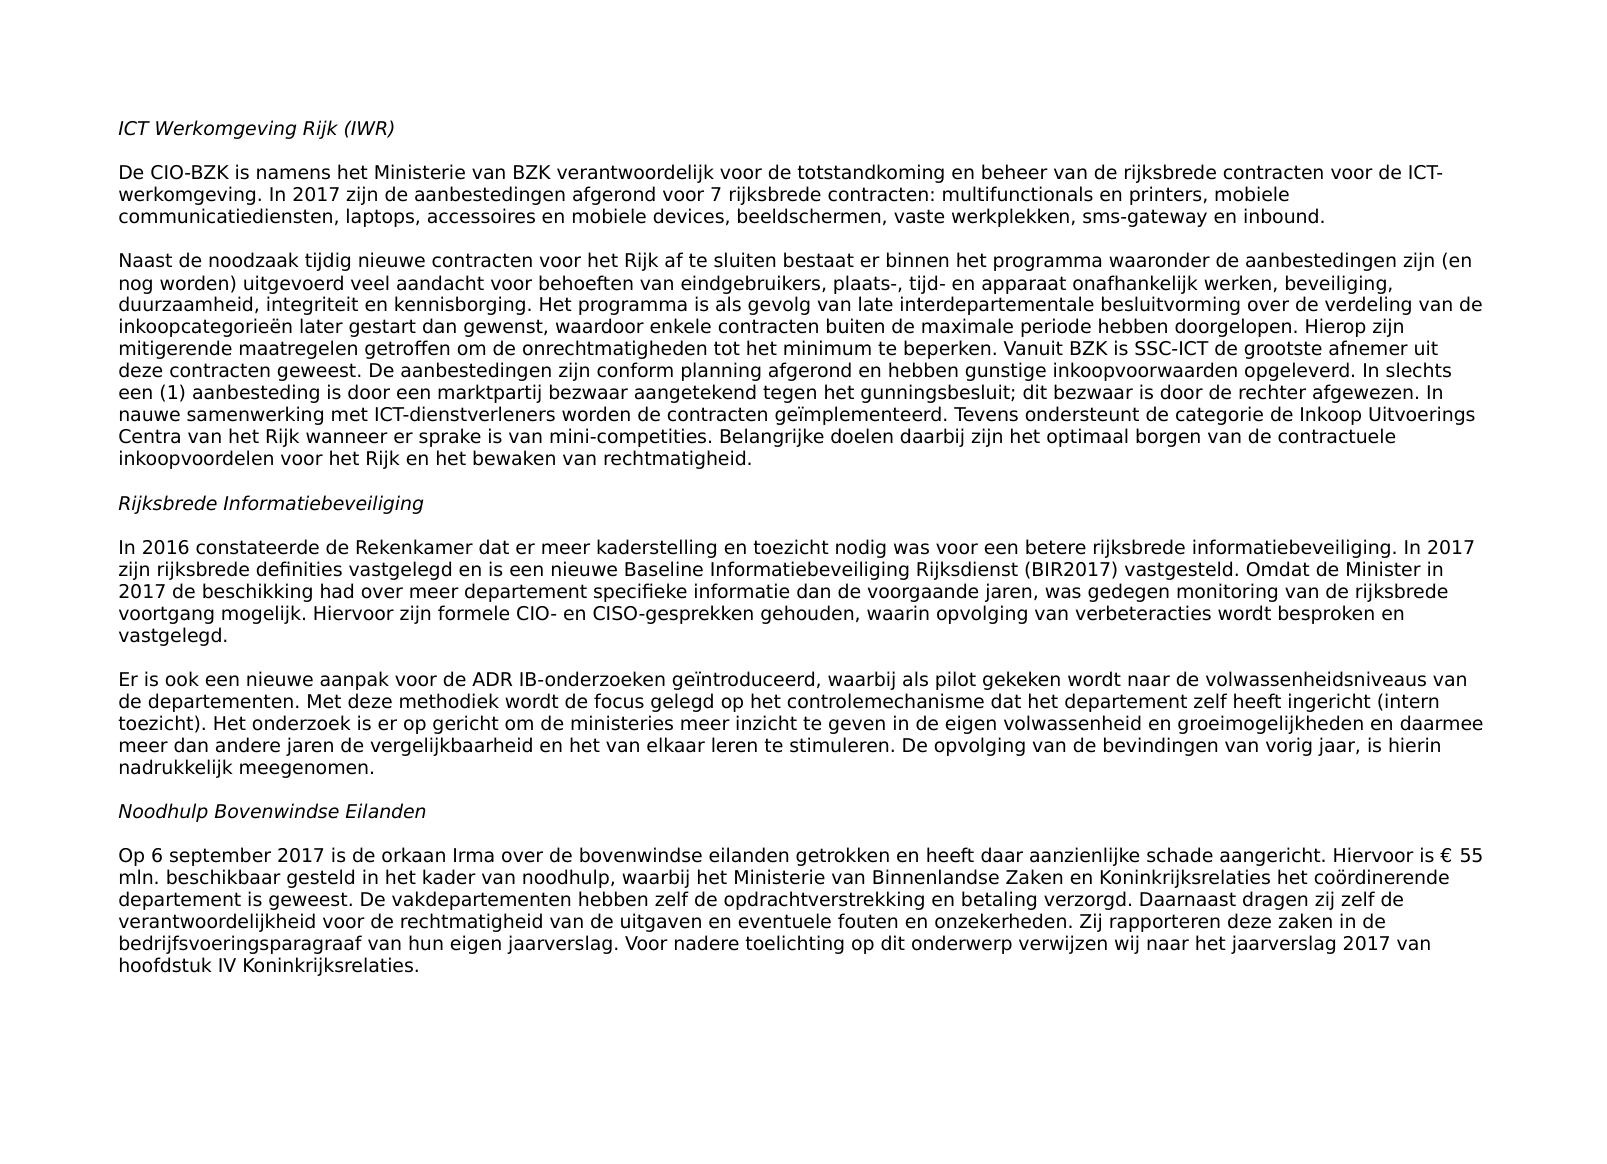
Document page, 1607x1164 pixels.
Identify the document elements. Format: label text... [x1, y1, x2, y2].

text Op 6 september 2017 is de orkaan Irma over de bovenwindse eilanden getrokken en heeft daar aanzienlijke schade aangericht. Hiervoor is € 55 mln. beschikbaar gesteld in het kader van noodhulp, waarbij het Ministerie van Binnenlandse Zaken en Koninkrijksrelaties het coördinerende departement is geweest. De vakdepartementen hebben zelf de opdrachtverstrekking en betaling verzorgd. Daarnaast dragen zij zelf de verantwoordelijkheid voor de rechtmatigheid van de uitgaven en eventuele fouten en onzekerheden. Zij rapporteren deze zaken in de bedrijfsvoeringsparagraaf van hun eigen jaarverslag. Voor nadere toelichting op dit onderwerp verwijzen wij naar het jaarverslag 2017 van hoofdstuk IV Koninkrijksrelaties. [118, 845, 1488, 977]
subtitle Rijksbrede Informatiebeveiliging [118, 492, 1488, 514]
subtitle ICT Werkomgeving Rijk (IWR) [118, 118, 1488, 140]
text Er is ook een nieuwe aanpak voor de ADR IB-onderzoeken geïntroduceerd, waarbij als pilot gekeken wordt naar de volwassenheidsniveaus van de departementen. Met deze methodiek wordt de focus gelegd op het controlemechanisme dat het departement zelf heeft ingericht (intern toezicht). Het onderzoek is er op gericht om de ministeries meer inzicht te geven in de eigen volwassenheid en groeimogelijkheden en daarmee meer dan andere jaren de vergelijkbaarheid en het van elkaar leren te stimuleren. De opvolging van de bevindingen van vorig jaar, is hierin nadrukkelijk meegenomen. [118, 669, 1488, 778]
text Naast de noodzaak tijdig nieuwe contracten voor het Rijk af te sluiten bestaat er binnen het programma waaronder de aanbestedingen zijn (en nog worden) uitgevoerd veel aandacht voor behoeften van eindgebruikers, plaats-, tijd- en apparaat onafhankelijk werken, beveiliging, duurzaamheid, integriteit en kennisborging. Het programma is als gevolg van late interdepartementale besluitvorming over de verdeling van de inkoopcategorieën later gestart dan gewenst, waardoor enkele contracten buiten de maximale periode hebben doorgelopen. Hierop zijn mitigerende maatregelen getroffen om de onrechtmatigheden tot het minimum te beperken. Vanuit BZK is SSC-ICT de grootste afnemer uit deze contracten geweest. De aanbestedingen zijn conform planning afgerond en hebben gunstige inkoopvoorwaarden opgeleverd. In slechts een (1) aanbesteding is door een marktpartij bezwaar aangetekend tegen het gunningsbesluit; dit bezwaar is door de rechter afgewezen. In nauwe samenwerking met ICT-dienstverleners worden de contracten geïmplementeerd. Tevens ondersteunt de categorie de Inkoop Uitvoerings Centra van het Rijk wanneer er sprake is van mini-competities. Belangrijke doelen daarbij zijn het optimaal borgen van de contractuele inkoopvoordelen voor het Rijk en het bewaken van rechtmatigheid. [118, 250, 1488, 470]
text De CIO-BZK is namens het Ministerie van BZK verantwoordelijk voor de totstandkoming en beheer van de rijksbrede contracten voor de ICT-werkomgeving. In 2017 zijn de aanbestedingen afgerond voor 7 rijksbrede contracten: multifunctionals en printers, mobiele communicatiediensten, laptops, accessoires en mobiele devices, beeldschermen, vaste werkplekken, sms-gateway en inbound. [118, 162, 1488, 228]
subtitle Noodhulp Bovenwindse Eilanden [118, 801, 1488, 823]
text In 2016 constateerde de Rekenkamer dat er meer kaderstelling en toezicht nodig was voor een betere rijksbrede informatiebeveiliging. In 2017 zijn rijksbrede definities vastgelegd en is een nieuwe Baseline Informatiebeveiliging Rijksdienst (BIR2017) vastgesteld. Omdat de Minister in 2017 de beschikking had over meer departement specifieke informatie dan de voorgaande jaren, was gedegen monitoring van de rijksbrede voortgang mogelijk. Hiervoor zijn formele CIO- en CISO-gesprekken gehouden, waarin opvolging van verbeteracties wordt besproken en vastgelegd. [118, 537, 1488, 646]
